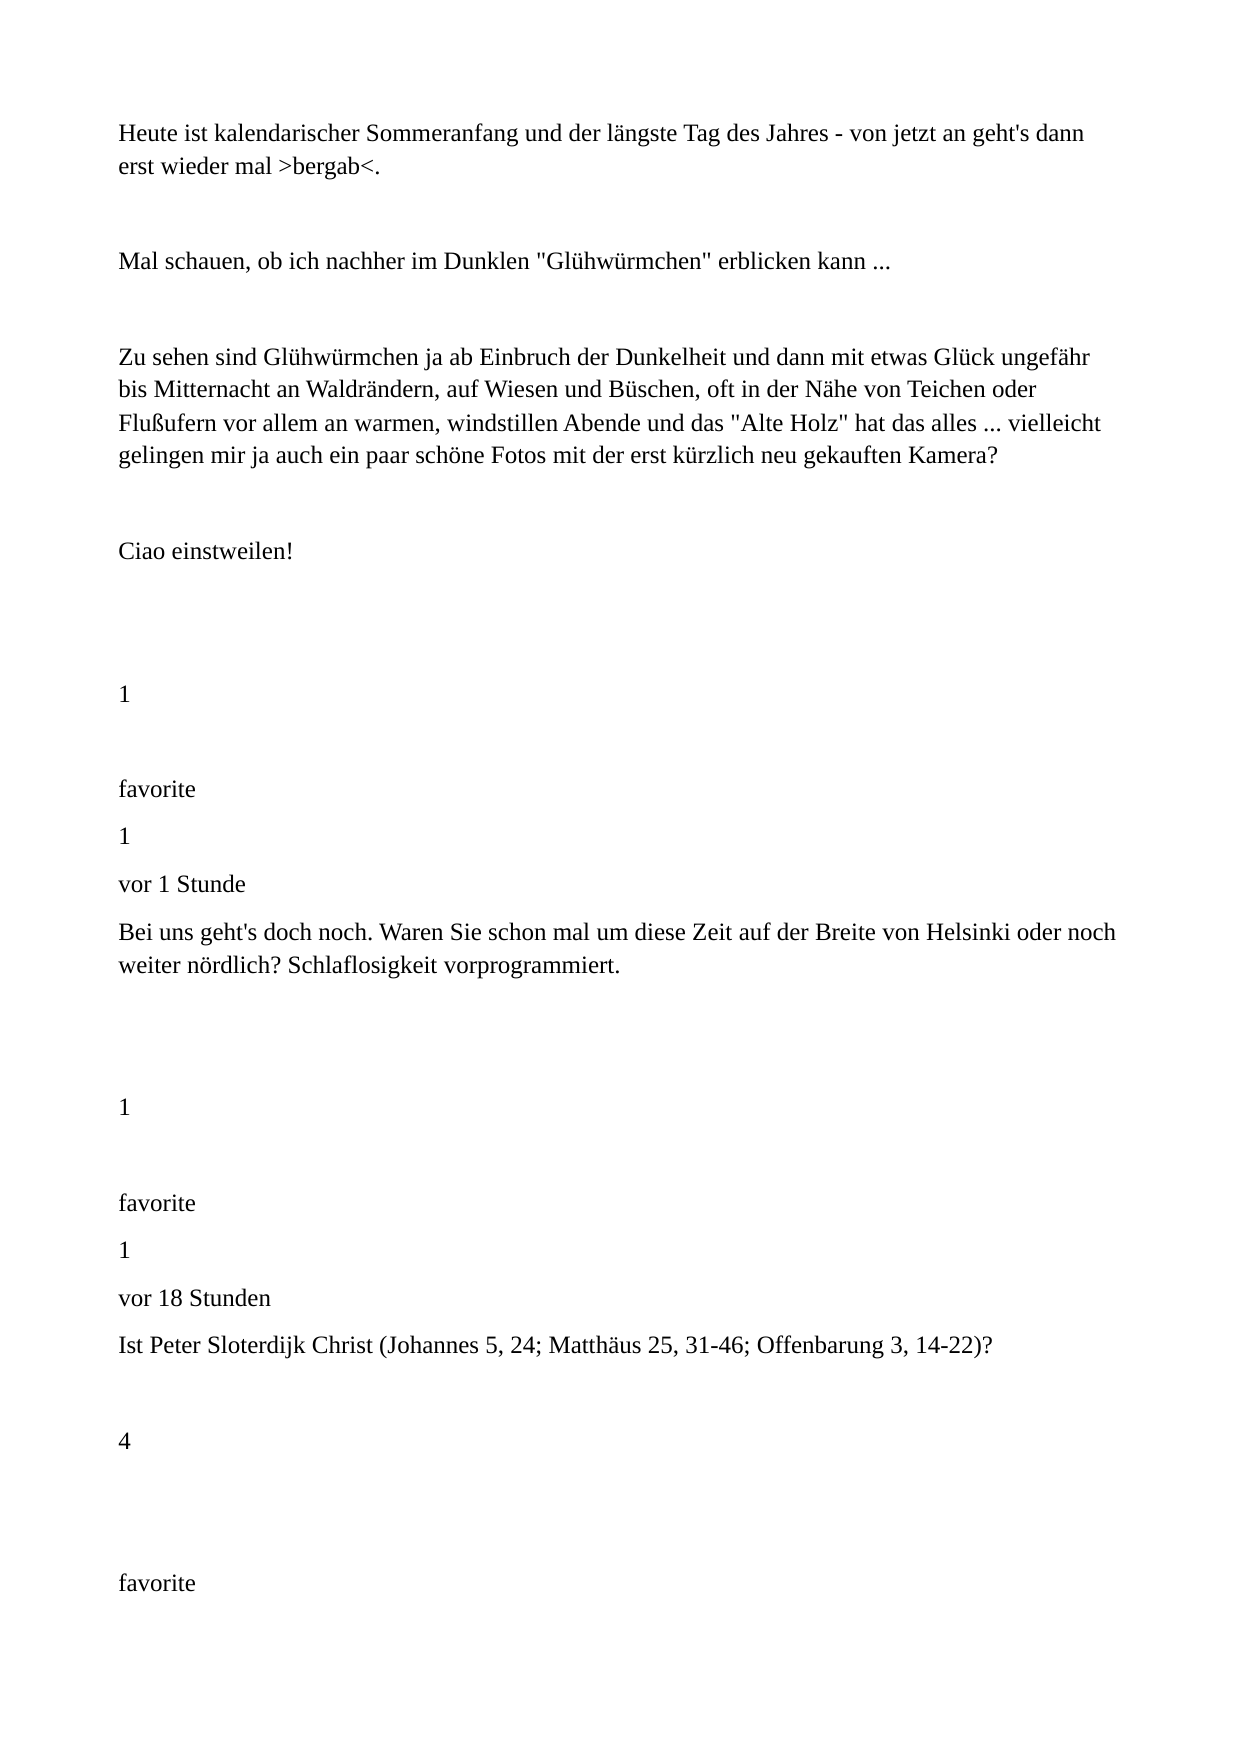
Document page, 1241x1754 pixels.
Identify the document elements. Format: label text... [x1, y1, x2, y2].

text Heute ist kalendarischer Sommeranfang und der längste Tag des Jahres - von jetzt an geht's dann erst wieder mal >bergab<. [118, 118, 1122, 180]
text 1 [118, 1235, 1122, 1264]
text 1 [118, 1092, 1122, 1121]
text Bei uns geht's doch noch. Waren Sie schon mal um diese Zeit auf der Breite von Helsinki oder noch weiter nördlich? Schlaflosigkeit vorprogrammiert. [118, 917, 1122, 978]
text favorite [118, 1568, 1122, 1597]
text 1 [118, 679, 1122, 707]
text Mal schauen, ob ich nachher im Dunklen "Glühwürmchen" erblicken kann ... [118, 246, 1122, 275]
text 4 [118, 1426, 1122, 1454]
text Zu sehen sind Glühwürmchen ja ab Einbruch der Dunkelheit und dann mit etwas Glück ungefähr bis Mitternacht an Waldrändern, auf Wiesen und Büschen, oft in der Nähe von Teichen oder Flußufern vor allem an warmen, windstillen Abende und das "Alte Holz" hat das alles ... vielleicht gelingen mir ja auch ein paar schöne Fotos mit der erst kürzlich neu gekauften Kamera? [118, 342, 1122, 469]
text favorite [118, 774, 1122, 803]
text Ist Peter Sloterdijk Christ (Johannes 5, 24; Matthäus 25, 31-46; Offenbarung 3, 14-22)? [118, 1331, 1122, 1359]
text 1 [118, 821, 1122, 850]
text vor 1 Stunde [118, 869, 1122, 898]
text vor 18 Stunden [118, 1283, 1122, 1312]
text favorite [118, 1188, 1122, 1216]
text Ciao einstweilen! [118, 536, 1122, 564]
